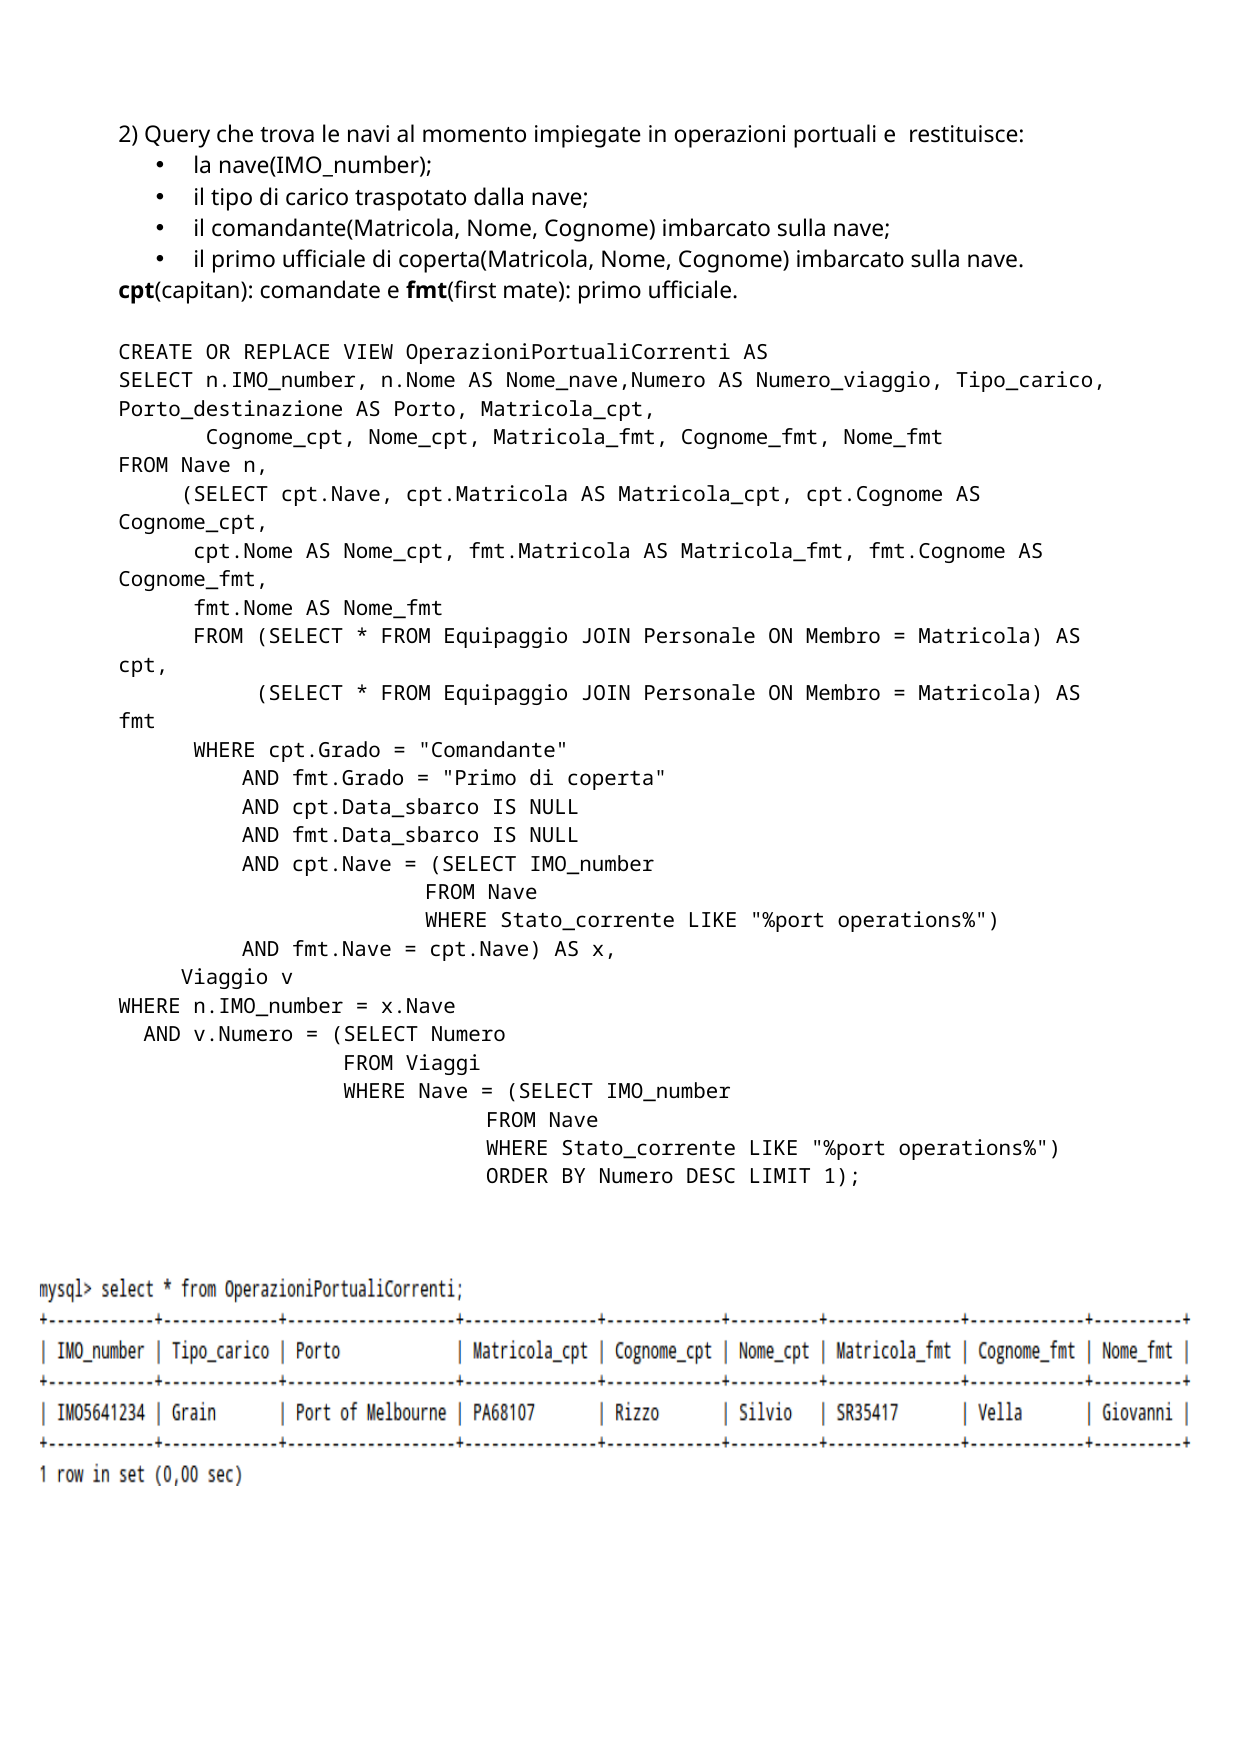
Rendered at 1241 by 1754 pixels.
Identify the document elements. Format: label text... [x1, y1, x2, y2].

text AND fmt.Nave = cpt.Nave) AS x, [118, 934, 1122, 962]
text AND fmt.Grado = "Primo di coperta" [118, 763, 1122, 792]
text (SELECT cpt.Nave, cpt.Matricola AS Matricola_cpt, cpt.Cognome AS Cognome_cpt, [118, 479, 1122, 536]
text AND v.Numero = (SELECT Numero [118, 1019, 1122, 1048]
text WHERE n.IMO_number = x.Nave [118, 991, 1122, 1019]
text WHERE Nave = (SELECT IMO_number [118, 1076, 1122, 1105]
text FROM Nave [118, 877, 1122, 906]
text FROM (SELECT * FROM Equipaggio JOIN Personale ON Membro = Matricola) AS cpt, [118, 621, 1122, 678]
text cpt.Nome AS Nome_cpt, fmt.Matricola AS Matricola_fmt, fmt.Cognome AS Cognome_fmt, [118, 536, 1122, 593]
list il primo ufficiale di coperta(Matricola, Nome, Cognome) imbarcato sulla nave. [156, 243, 1122, 274]
text CREATE OR REPLACE VIEW OperazioniPortualiCorrenti AS [118, 337, 1122, 365]
text FROM Nave n, [118, 451, 1122, 479]
text SELECT n.IMO_number, n.Nome AS Nome_nave,Numero AS Numero_viaggio, Tipo_carico, Porto_destinazione AS Porto, Matricola_cpt, [118, 365, 1122, 422]
text FROM Nave [118, 1105, 1122, 1133]
list il tipo di carico traspotato dalla nave; [156, 181, 1122, 212]
picture [39, 1259, 1201, 1486]
text WHERE Stato_corrente LIKE "%port operations%") [118, 906, 1122, 934]
text FROM Viaggi [118, 1048, 1122, 1076]
text Cognome_cpt, Nome_cpt, Matricola_fmt, Cognome_fmt, Nome_fmt [118, 422, 1122, 451]
text WHERE Stato_corrente LIKE "%port operations%") [118, 1133, 1122, 1162]
text fmt.Nome AS Nome_fmt [118, 593, 1122, 621]
list la nave(IMO_number); [156, 149, 1122, 181]
text 2) Query che trova le navi al momento impiegate in operazioni portuali e restituisce: [118, 118, 1122, 149]
text Viaggio v [118, 962, 1122, 991]
text AND cpt.Data_sbarco IS NULL [118, 792, 1122, 820]
text WHERE cpt.Grado = "Comandante" [118, 735, 1122, 763]
text AND fmt.Data_sbarco IS NULL [118, 820, 1122, 849]
text cpt(capitan): comandate e fmt(first mate): primo ufficiale. [118, 274, 1122, 306]
list il comandante(Matricola, Nome, Cognome) imbarcato sulla nave; [156, 212, 1122, 243]
text AND cpt.Nave = (SELECT IMO_number [118, 849, 1122, 877]
text ORDER BY Numero DESC LIMIT 1); [118, 1162, 1122, 1190]
text (SELECT * FROM Equipaggio JOIN Personale ON Membro = Matricola) AS fmt [118, 678, 1122, 735]
